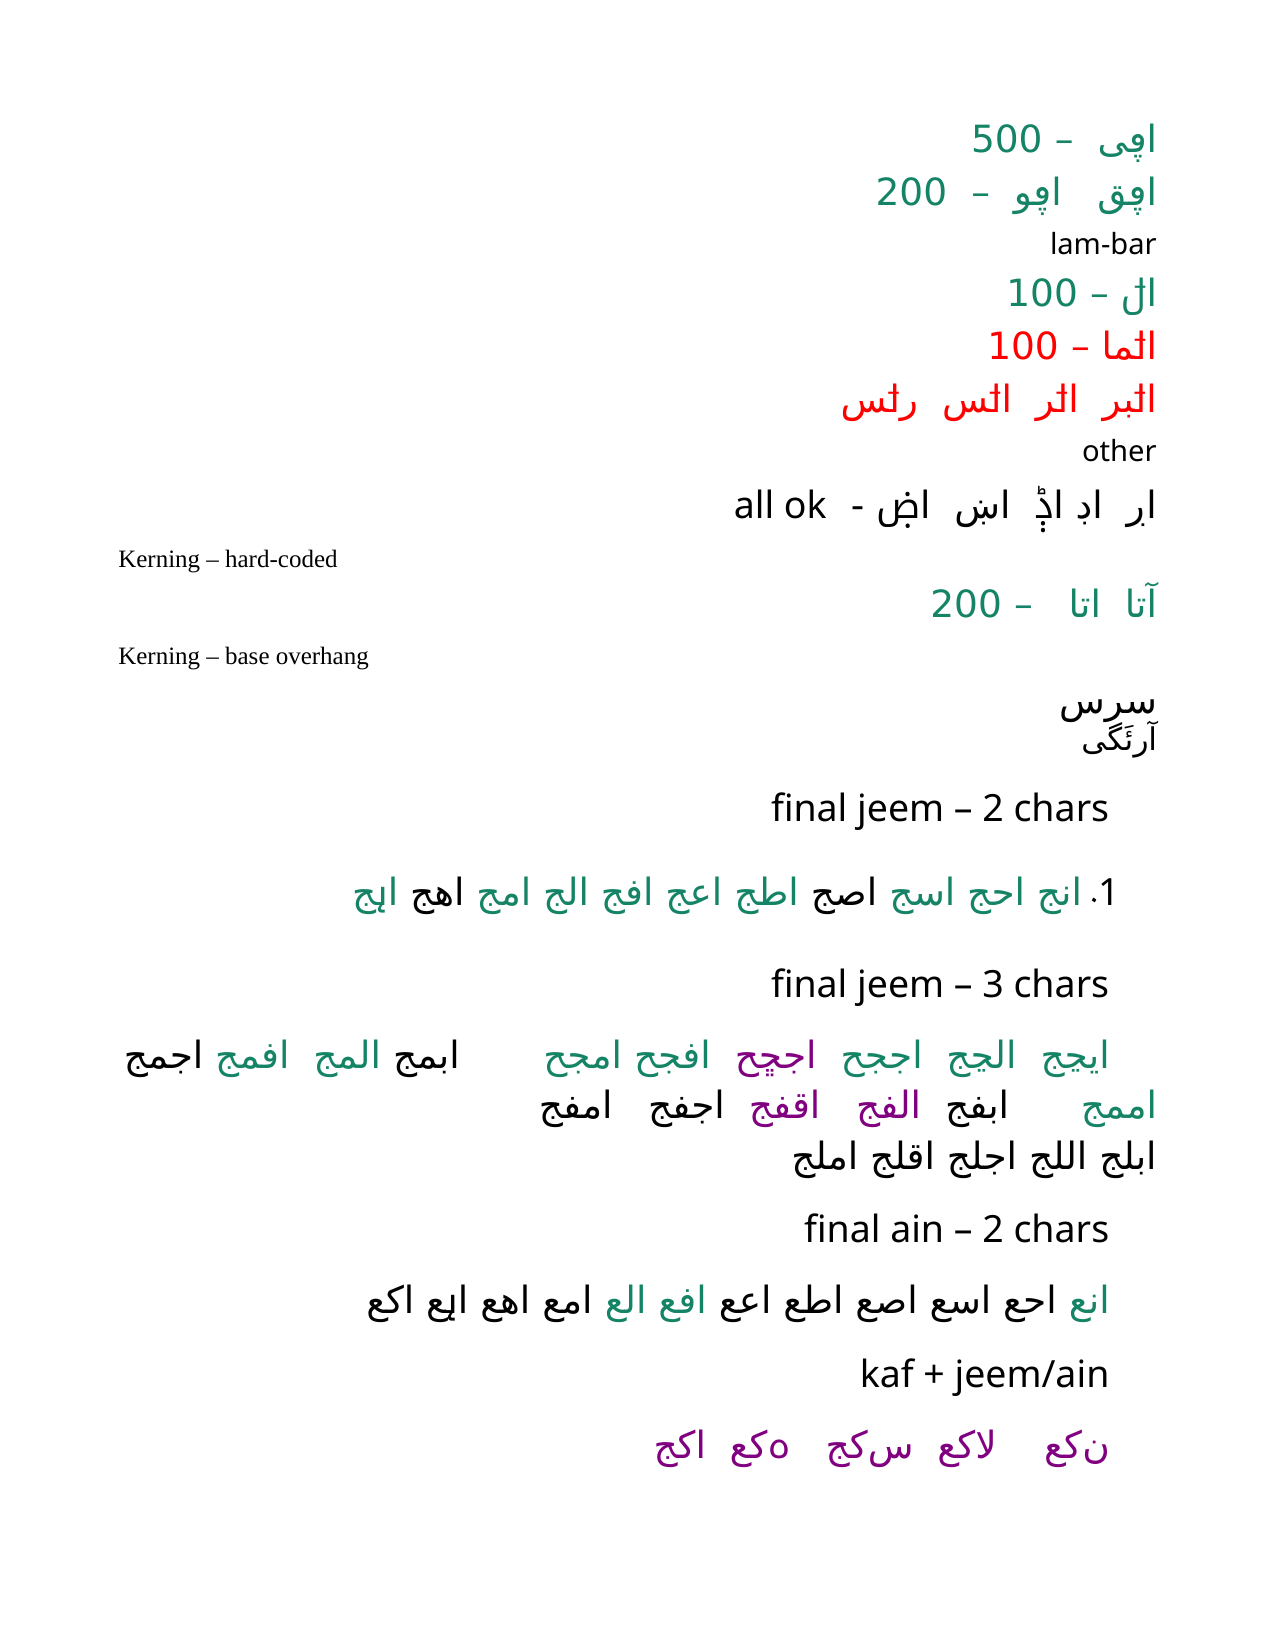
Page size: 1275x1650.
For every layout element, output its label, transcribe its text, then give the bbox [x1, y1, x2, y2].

text Kerning – hard-coded [118, 544, 1157, 573]
text lam-bar [118, 223, 1157, 263]
text اݪما – 100 [118, 324, 1157, 368]
text انع احع اسع اصع اطع اعع افع الع امع اھع اہع اکع [118, 1279, 1157, 1323]
text اڔ اڊ اݙ اښ اۻ - all ok [118, 478, 1157, 529]
list انج احج اسج اصج اطج اعج افج الج امج اھج اہج [118, 858, 1119, 929]
text final jeem – 2 chars [118, 781, 1157, 832]
text اݪبر اݪر اݪس رݪس [118, 377, 1157, 421]
text آرئَگی [118, 722, 1157, 763]
text اڥق اڥو – 200 [118, 171, 1157, 214]
text final jeem – 3 chars [118, 957, 1157, 1008]
text ن‌کع لاکع س‌کج ہ‌کع اکج [118, 1424, 1157, 1467]
text other [118, 430, 1157, 469]
text سرس [118, 678, 1157, 722]
text اݪ – 100 [118, 272, 1157, 316]
text اڥی – 500 [118, 118, 1157, 162]
text final ain – 2 chars [118, 1202, 1157, 1253]
text kaf + jeem/ain [118, 1347, 1157, 1398]
text آتا اتا – 200 [118, 582, 1157, 626]
text Kerning – base overhang [118, 641, 1157, 669]
text ایڃج الڃج اججح اجڇح افجح امجح ابمج المج افمج اجمج اممج ابفج الفج اقفج اجفج امفج ابلج اللج اجلج اقلج املج [118, 1034, 1157, 1178]
